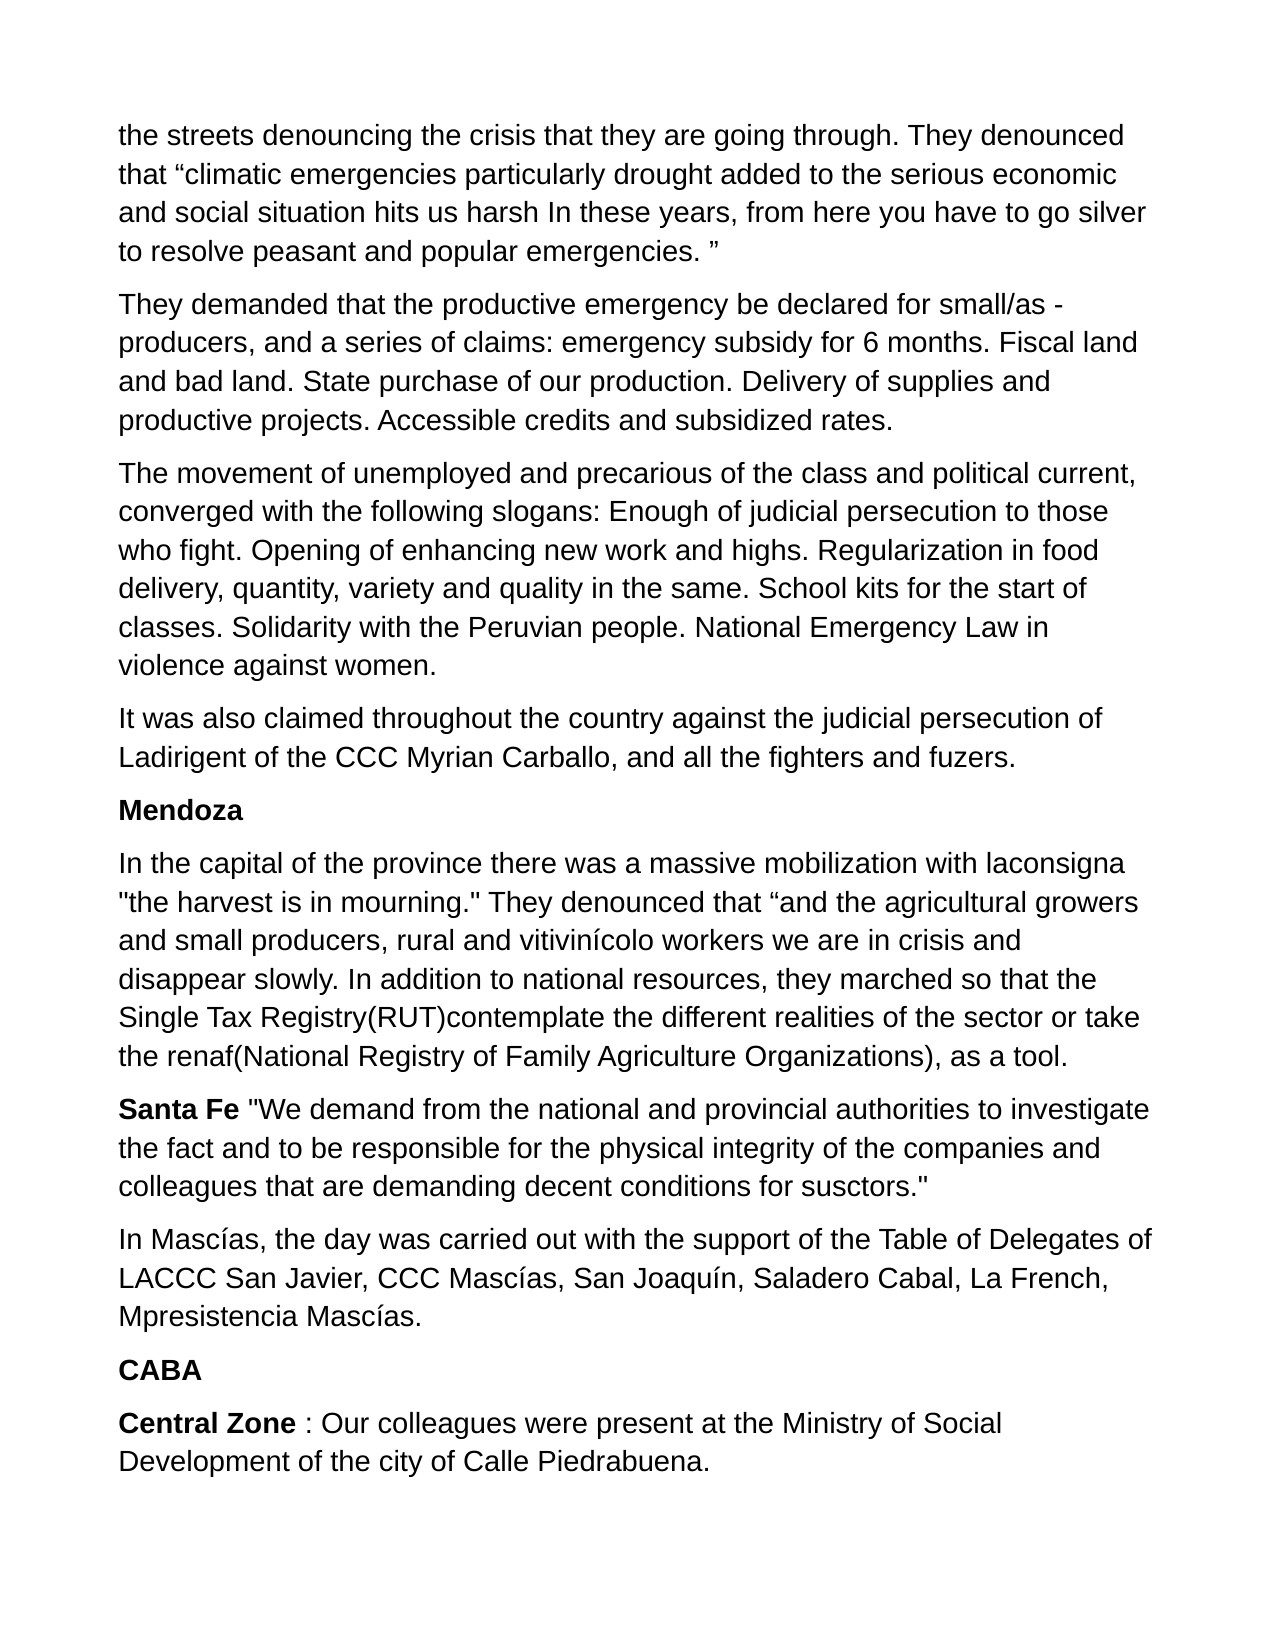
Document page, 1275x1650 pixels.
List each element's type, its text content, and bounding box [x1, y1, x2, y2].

text In the capital of the province there was a massive mobilization with laconsigna "the harvest is in mourning." They denounced that “and the agricultural growers and small producers, rural and vitivinícolo workers we are in crisis and disappear slowly. In addition to national resources, they marched so that the Single Tax Registry(RUT)contemplate the different realities of the sector or take the renaf(National Registry of Family Agriculture Organizations), as a tool. [118, 846, 1157, 1072]
text Santa Fe "We demand from the national and provincial authorities to investigate the fact and to be responsible for the physical integrity of the companies and colleagues that are demanding decent conditions for susctors." [118, 1092, 1157, 1203]
text In Mascías, the day was carried out with the support of the Table of Delegates of LACCC San Javier, CCC Mascías, San Joaquín, Saladero Cabal, La French, Mpresistencia Mascías. [118, 1222, 1157, 1333]
text Mendoza [118, 793, 1157, 827]
text the streets denouncing the crisis that they are going through. They denounced that “climatic emergencies particularly drought added to the serious economic and social situation hits us harsh In these years, from here you have to go silver to resolve peasant and popular emergencies. ” [118, 118, 1157, 267]
text Central Zone : Our colleagues were present at the Ministry of Social Development of the city of Calle Piedrabuena. [118, 1406, 1157, 1478]
text The movement of unemployed and precarious of the class and political current, converged with the following slogans: Enough of judicial persecution to those who fight. Opening of enhancing new work and highs. Regularization in food delivery, quantity, variety and quality in the same. School kits for the start of classes. Solidarity with the Peruvian people. National Emergency Law in violence against women. [118, 456, 1157, 682]
text CABA [118, 1352, 1157, 1386]
text It was also claimed throughout the country against the judicial persecution of Ladirigent of the CCC Myrian Carballo, and all the fighters and fuzers. [118, 701, 1157, 773]
text They demanded that the productive emergency be declared for small/as -producers, and a series of claims: emergency subsidy for 6 months. Fiscal land and bad land. State purchase of our production. Delivery of supplies and productive projects. Accessible credits and subsidized rates. [118, 287, 1157, 436]
